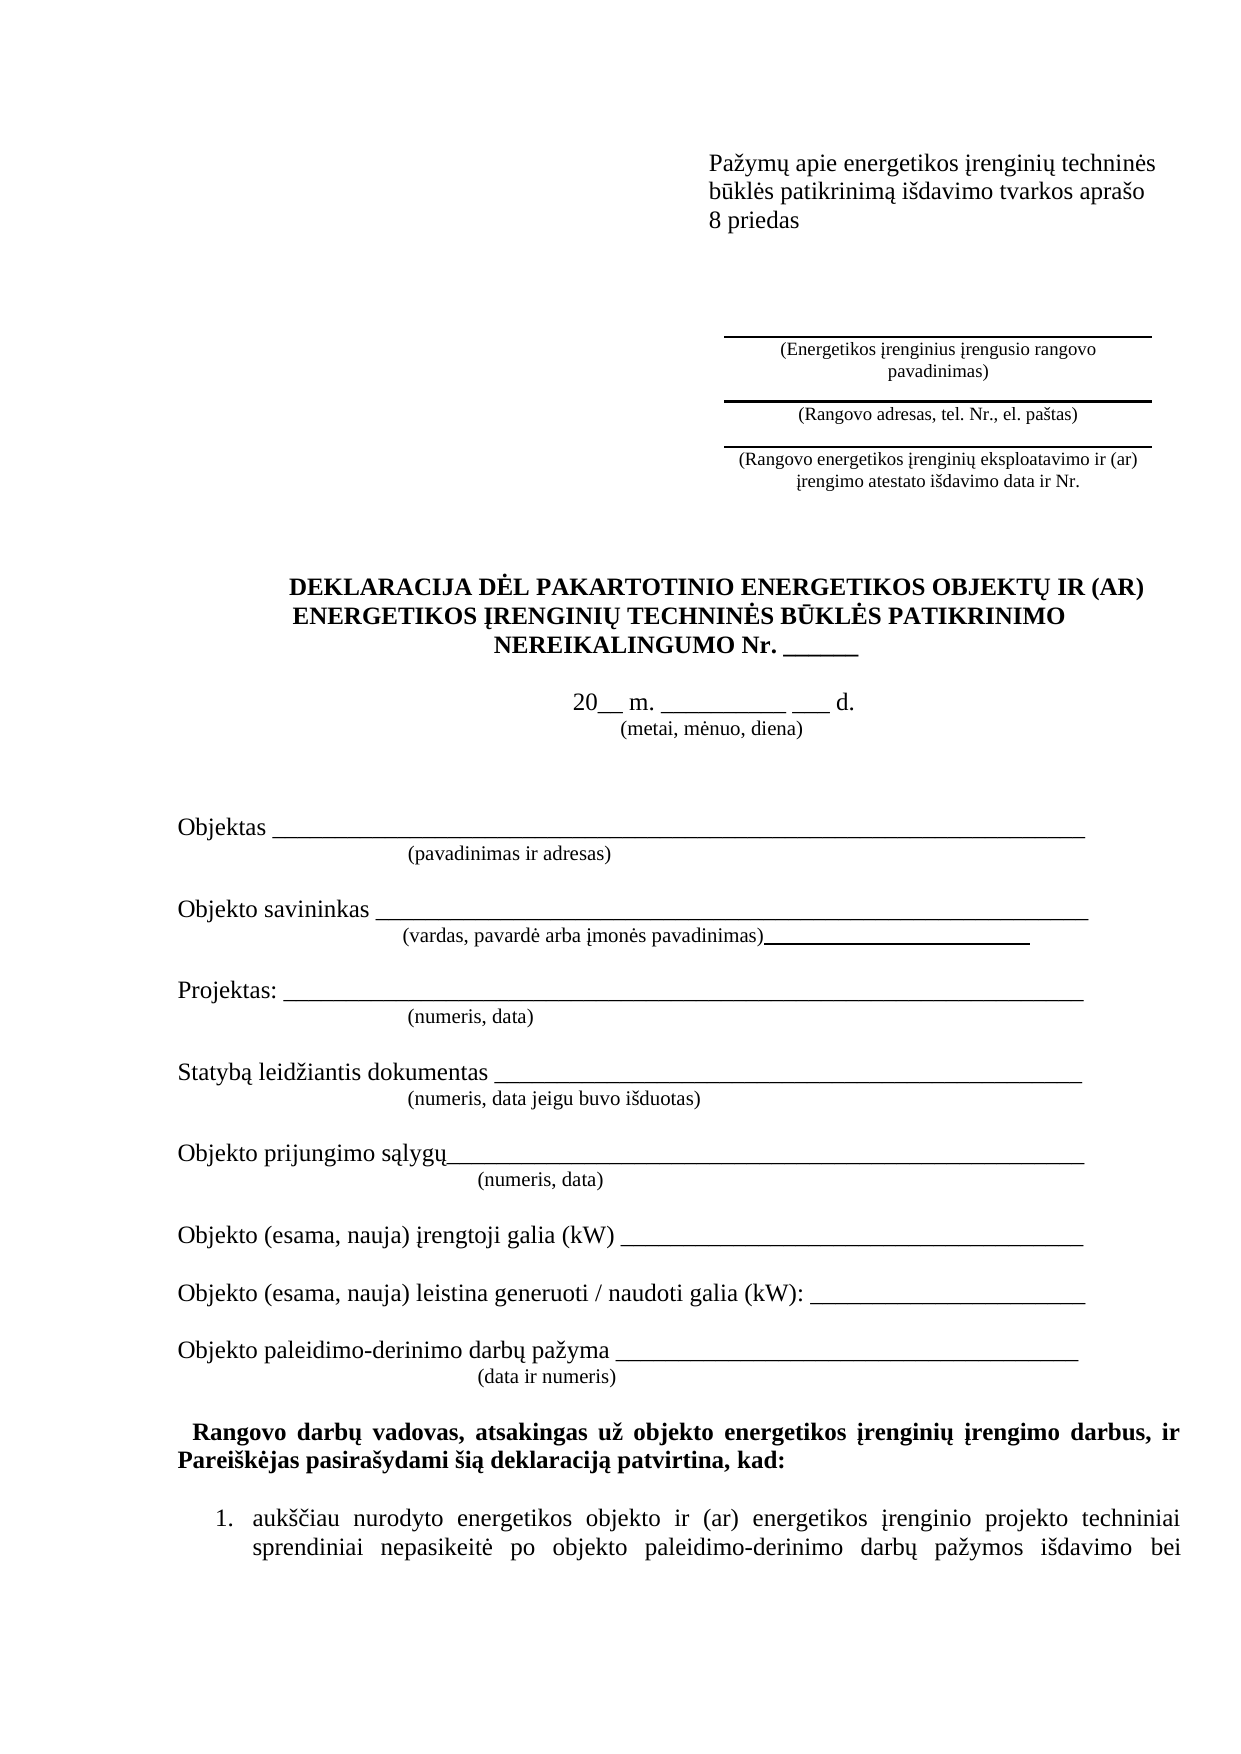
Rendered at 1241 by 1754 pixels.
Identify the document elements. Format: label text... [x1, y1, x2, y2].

text Objekto (esama, nauja) įrengtoji galia (kW) _____________________________________ [177, 1220, 1181, 1249]
text Projektas: ________________________________________________________________ [177, 975, 1181, 1004]
table_cell (Rangovo adresas, tel. Nr., el. paštas) [724, 403, 1152, 424]
text Objekto prijungimo sąlygų___________________________________________________ [177, 1138, 1181, 1167]
table_cell (Rangovo energetikos įrenginių eksploatavimo ir (ar) įrengimo atestato išdavimo data ir Nr. [724, 448, 1152, 513]
text Statybą leidžiantis dokumentas _______________________________________________ [177, 1057, 1181, 1086]
text būklės patikrinimą išdavimo tvarkos aprašo [709, 176, 1181, 205]
text DEKLARACIJA DĖL PAKARTOTINIO ENERGETIKOS OBJEKTŲ IR (AR) ENERGETIKOS ĮRENGINIŲ TECHNINĖS BŪKLĖS PATIKRINIMO NEREIKALINGUMO Nr. ______ [177, 572, 1181, 658]
text Objekto paleidimo-derinimo darbų pažyma _____________________________________ [177, 1335, 1181, 1364]
text 20__ m. __________ ___ d. [177, 687, 1181, 716]
table_header [724, 317, 1152, 336]
text (metai, mėnuo, diena) [177, 716, 1181, 740]
text Pažymų apie energetikos įrenginių techninės [709, 148, 1181, 176]
text (pavadinimas ir adresas) [177, 841, 1181, 865]
text (numeris, data jeigu buvo išduotas) [177, 1086, 1181, 1110]
text (vardas, pavardė arba įmonės pavadinimas) [177, 923, 1181, 947]
text Rangovo darbų vadovas, atsakingas už objekto energetikos įrenginių įrengimo darbus, ir Pareiškėjas pasirašydami šią deklaraciją patvirtina, kad: [177, 1417, 1181, 1474]
text (numeris, data) [177, 1167, 1181, 1191]
text Objektas _________________________________________________________________ [177, 812, 1181, 841]
text Objekto (esama, nauja) leistina generuoti / naudoti galia (kW): ______________________ [177, 1278, 1181, 1306]
table_cell (Energetikos įrenginius įrengusio rangovo pavadinimas) [724, 338, 1152, 381]
text 1. aukščiau nurodyto energetikos objekto ir (ar) energetikos įrenginio projekto techniniai sprendiniai nepasikeitė po objekto paleidimo-derinimo darbų pažymos išdavimo bei [215, 1503, 1181, 1560]
text (numeris, data) [177, 1004, 1181, 1028]
text 8 priedas [177, 205, 1181, 234]
table_cell [724, 424, 1152, 446]
table_cell [724, 381, 1152, 400]
text (data ir numeris) [177, 1364, 1181, 1388]
text Objekto savininkas _________________________________________________________ [177, 894, 1181, 923]
